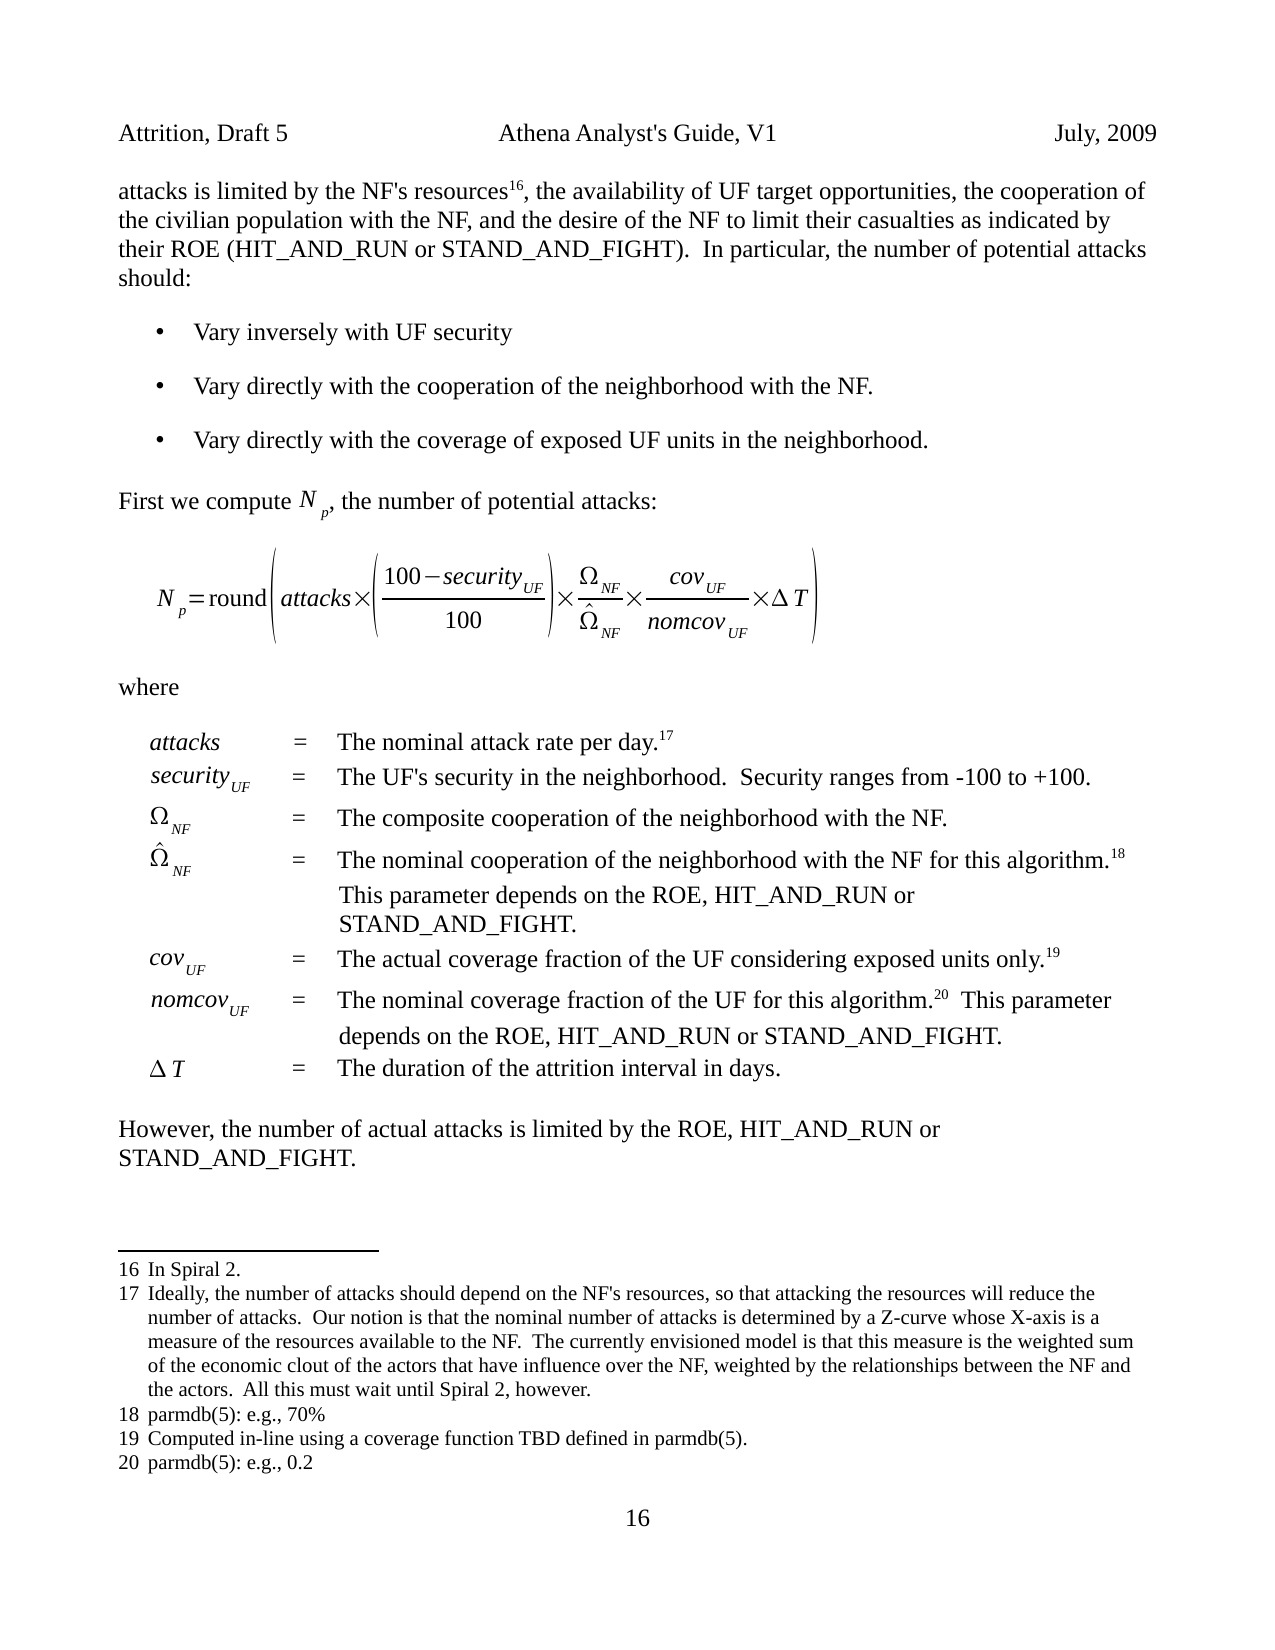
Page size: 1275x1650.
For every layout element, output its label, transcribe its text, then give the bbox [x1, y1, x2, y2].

text where [118, 672, 1157, 701]
text = The UF's security in the neighborhood. Security ranges from -100 to +100. [149, 755, 1157, 797]
text = The duration of the attrition interval in days. [149, 1049, 1157, 1086]
text attacks is limited by the NF's resources, the availability of UF target opportunities, the cooperation of the civilian population with the NF, and the desire of the NF to limit their casualties as indicated by their ROE (HIT_AND_RUN or STAND_AND_FIGHT). In particular, the number of potential attacks should: [118, 176, 1157, 291]
text First we compute , the number of potential attacks: [118, 480, 1157, 521]
list Vary directly with the cooperation of the neighborhood with the NF. [156, 371, 1157, 400]
text = The composite cooperation of the neighborhood with the NF. [149, 797, 1157, 838]
text Computed in-line using a coverage function TBD defined in parmdb(5). [118, 1426, 1157, 1449]
list Vary directly with the coverage of exposed UF units in the neighborhood. [156, 425, 1157, 454]
text parmdb(5): e.g., 0.2 [118, 1449, 1157, 1474]
list Vary inversely with UF security [156, 317, 1157, 346]
text In Spiral 2. [118, 1257, 1157, 1281]
text = The nominal coverage fraction of the UF for this algorithm. This parameter depends on the ROE, HIT_AND_RUN or STAND_AND_FIGHT. [149, 979, 1157, 1049]
text attacks = The nominal attack rate per day. [149, 727, 1157, 755]
text = The actual coverage fraction of the UF considering exposed units only. [149, 938, 1157, 979]
text = The nominal cooperation of the neighborhood with the NF for this algorithm. This parameter depends on the ROE, HIT_AND_RUN or STAND_AND_FIGHT. [149, 838, 1157, 938]
text However, the number of actual attacks is limited by the ROE, HIT_AND_RUN or STAND_AND_FIGHT. [118, 1114, 1157, 1172]
text Ideally, the number of attacks should depend on the NF's resources, so that attacking the resources will reduce the number of attacks. Our notion is that the nominal number of attacks is determined by a Z-curve whose X-axis is a measure of the resources available to the NF. The currently envisioned model is that this measure is the weighted sum of the economic clout of the actors that have influence over the NF, weighted by the relationships between the NF and the actors. All this must wait until Spiral 2, however. [118, 1281, 1157, 1401]
text parmdb(5): e.g., 70% [118, 1401, 1157, 1426]
